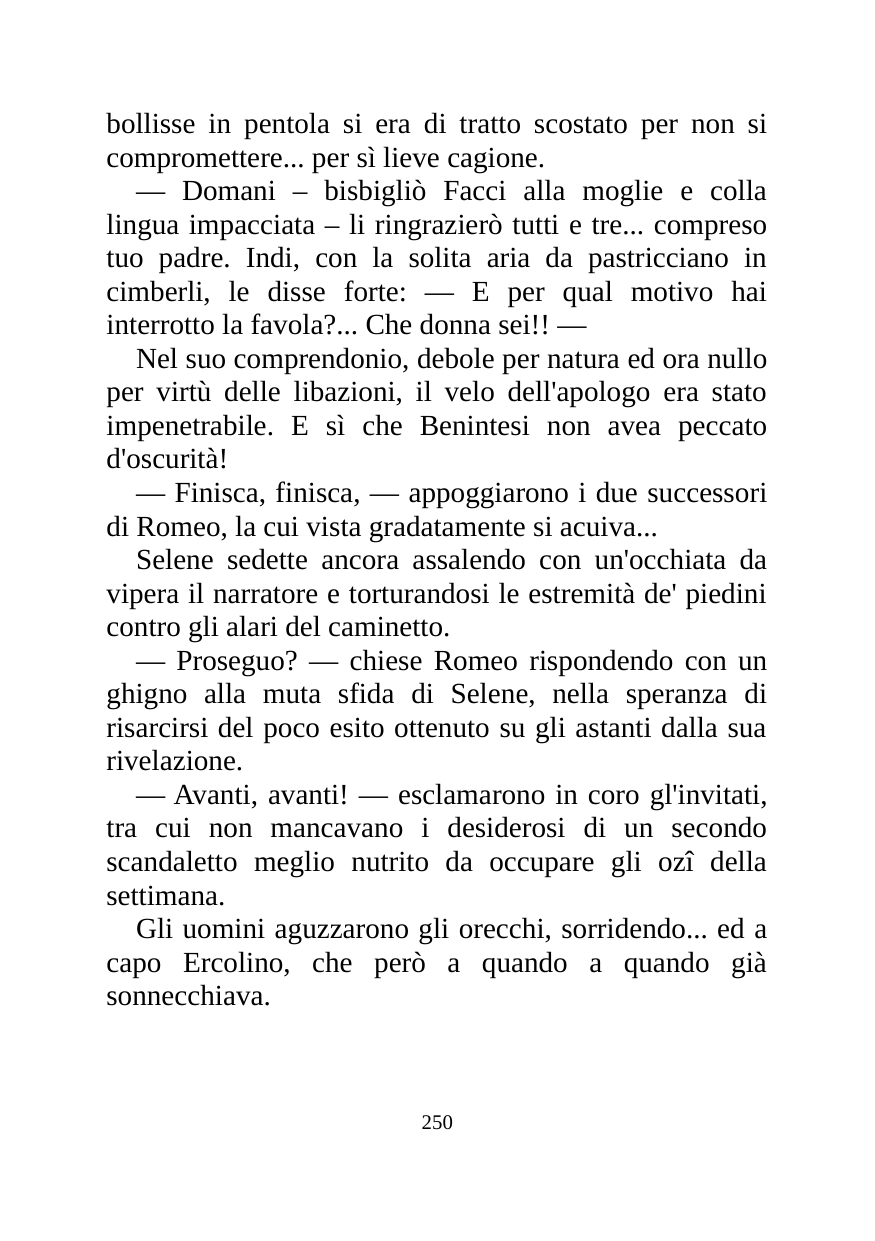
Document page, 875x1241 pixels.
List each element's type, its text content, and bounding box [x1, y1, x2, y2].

text — Avanti, avanti! — esclamarono in coro gl'invitati, tra cui non mancavano i desiderosi di un secondo scandaletto meglio nutrito da occupare gli ozî della settimana. [106, 777, 768, 911]
text bollisse in pentola si era di tratto scostato per non si compromettere... per sì lieve cagione. [106, 106, 768, 173]
text — Domani – bisbigliò Facci alla moglie e colla lingua impacciata – li ringrazierò tutti e tre... compreso tuo padre. Indi, con la solita aria da pastricciano in cimberli, le disse forte: — E per qual motivo hai interrotto la favola?... Che donna sei!! — [106, 173, 768, 341]
text Nel suo comprendonio, debole per natura ed ora nullo per virtù delle libazioni, il velo dell'apologo era stato impenetrabile. E sì che Benintesi non avea peccato d'oscurità! [106, 341, 768, 475]
text — Proseguo? — chiese Romeo rispondendo con un ghigno alla muta sfida di Selene, nella speranza di risarcirsi del poco esito ottenuto su gli astanti dalla sua rivelazione. [106, 643, 768, 777]
text Gli uomini aguzzarono gli orecchi, sorridendo... ed a capo Ercolino, che però a quando a quando già sonnecchiava. [106, 911, 768, 1012]
text Selene sedette ancora assalendo con un'occhiata da vipera il narratore e torturandosi le estremità de' piedini contro gli alari del caminetto. [106, 542, 768, 643]
text — Finisca, finisca, — appoggiarono i due successori di Romeo, la cui vista gradatamente si acuiva... [106, 475, 768, 542]
